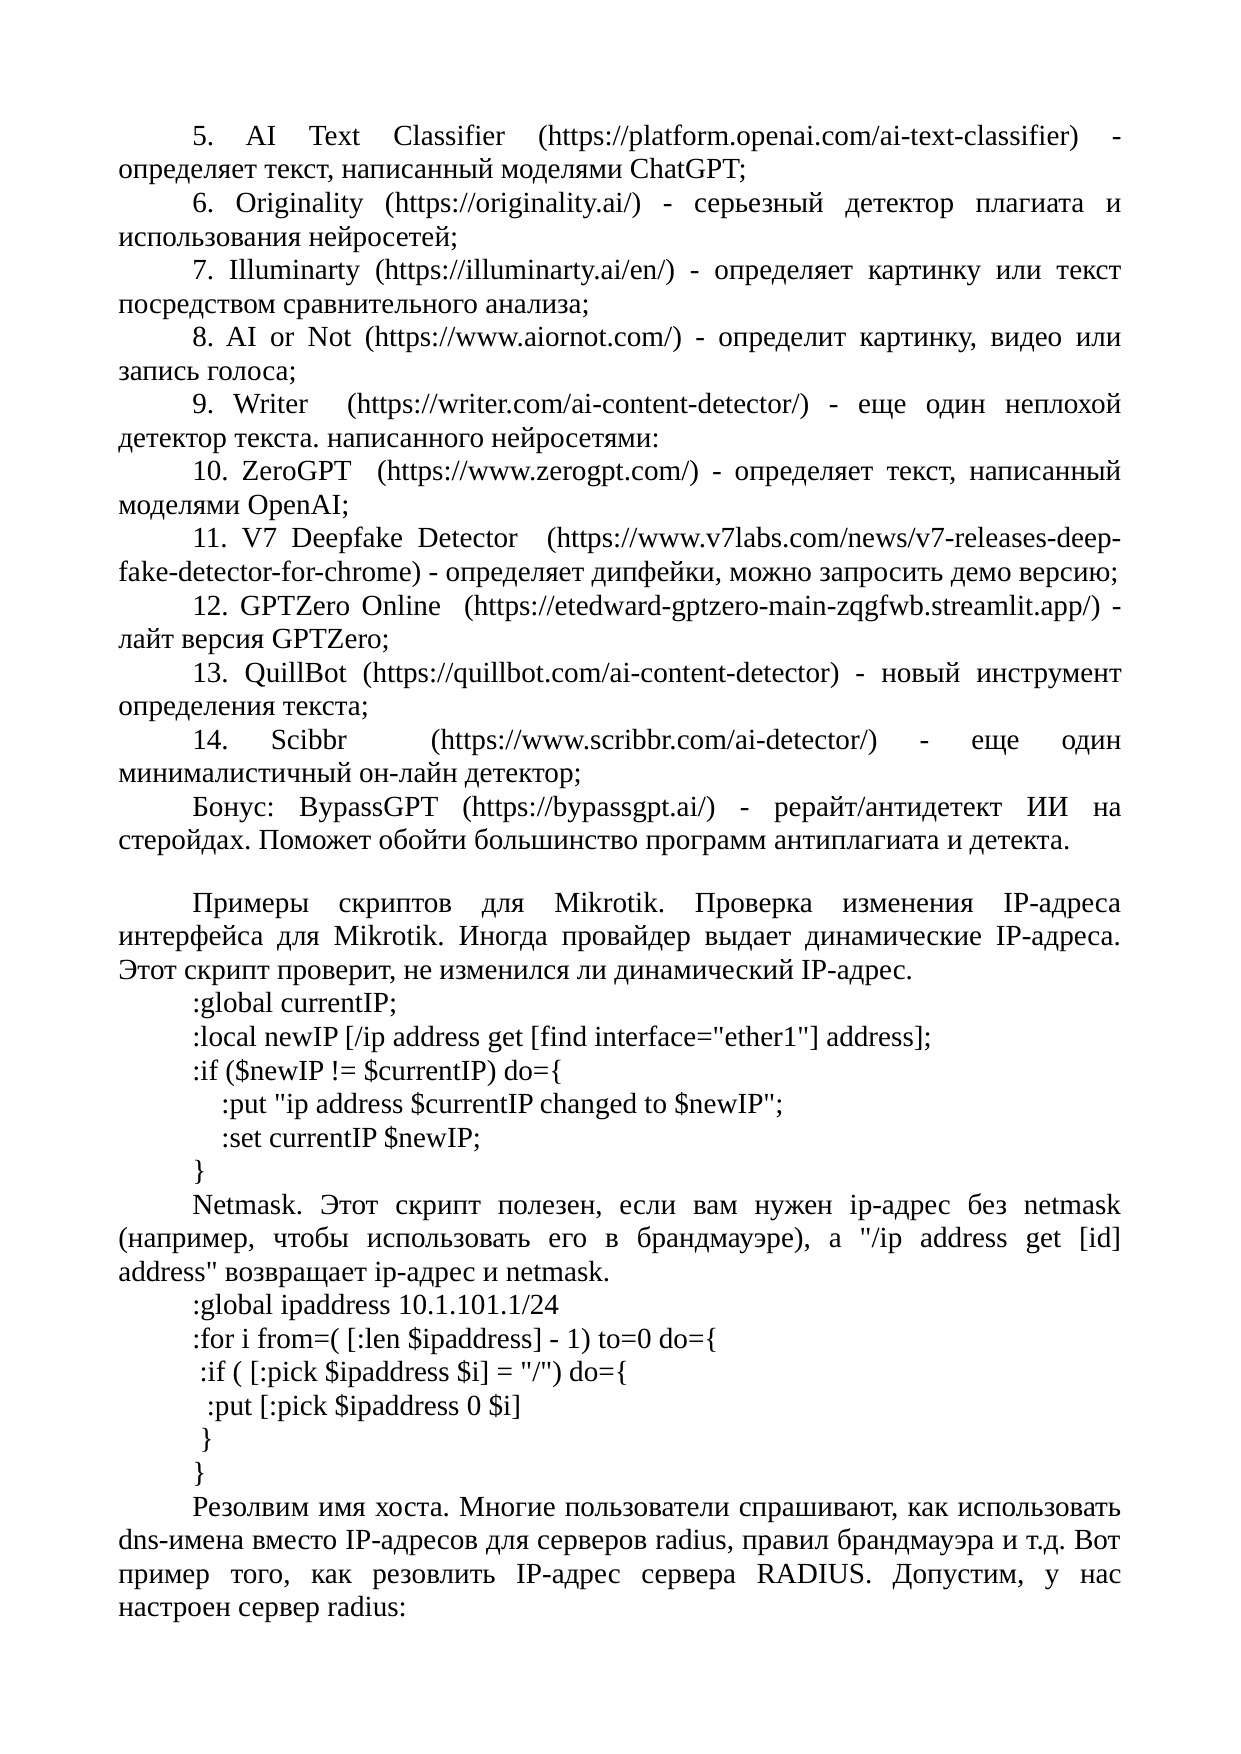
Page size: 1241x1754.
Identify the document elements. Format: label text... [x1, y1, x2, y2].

text 7. Illuminarty (https://illuminarty.ai/en/) - определяет картинку или текст посредством сравнительного анализа; [118, 252, 1122, 319]
text :for i from=( [:len $ipaddress] - 1) to=0 do={ [118, 1321, 1122, 1354]
text } [118, 1455, 1122, 1489]
text 8. AI or Not (https://www.aiornot.com/) - определит картинку, видео или запись голоса; [118, 319, 1122, 386]
text 9. Writer (https://writer.com/ai-content-detector/) - еще один неплохой детектор текста. написанного нейросетями: [118, 386, 1122, 453]
text :put [:pick $ipaddress 0 $i] [118, 1388, 1122, 1422]
text } [118, 1422, 1122, 1455]
text :if ($newIP != $currentIP) do={ [118, 1053, 1122, 1086]
text } [118, 1153, 1122, 1187]
text :put "ip address $currentIP changed to $newIP"; [118, 1086, 1122, 1120]
text 14. Scibbr (https://www.scribbr.com/ai-detector/) - еще один минималистичный он-лайн детектор; [118, 722, 1122, 789]
text 12. GPTZero Online (https://etedward-gptzero-main-zqgfwb.streamlit.app/) - лайт версия GPTZero; [118, 588, 1122, 655]
text 13. QuillBot (https://quillbot.com/ai-content-detector) - новый инструмент определения текста; [118, 655, 1122, 722]
text :if ( [:pick $ipaddress $i] = "/") do={ [118, 1354, 1122, 1388]
text 6. Originality (https://originality.ai/) - серьезный детектор плагиата и использования нейросетей; [118, 185, 1122, 252]
text Бонус: BypassGPT (https://bypassgpt.ai/) - рерайт/антидетект ИИ на стеройдах. Поможет обойти большинство программ антиплагиата и детекта. [118, 789, 1122, 856]
text :set currentIP $newIP; [118, 1120, 1122, 1153]
text :local newIP [/ip address get [find interface="ether1"] address]; [118, 1019, 1122, 1053]
text Резолвим имя хоста. Многие пользователи спрашивают, как использовать dns-имена вместо IP-адресов для серверов radius, правил брандмауэра и т.д. Вот пример того, как резовлить IP-адрес сервера RADIUS. Допустим, у нас настроен сервер radius: [118, 1489, 1122, 1623]
text 11. V7 Deepfake Detector (https://www.v7labs.com/news/v7-releases-deep-fake-detector-for-chrome) - определяет дипфейки, можно запросить демо версию; [118, 521, 1122, 588]
text 10. ZeroGPT (https://www.zerogpt.com/) - определяет текст, написанный моделями OpenAI; [118, 453, 1122, 521]
text Примеры скриптов для Mikrotik. Проверка изменения IP-адреса интерфейса для Mikrotik. Иногда провайдер выдает динамические IP-адреса. Этот скрипт проверит, не изменился ли динамический IP-адрес. [118, 885, 1122, 986]
text :global ipaddress 10.1.101.1/24 [118, 1287, 1122, 1321]
text :global currentIP; [118, 986, 1122, 1019]
text 5. AI Text Classifier (https://platform.openai.com/ai-text-classifier) - определяет текст, написанный моделями ChatGPT; [118, 118, 1122, 185]
text Netmask. Этот скрипт полезен, если вам нужен ip-адрес без netmask (например, чтобы использовать его в брандмауэре), а "/ip address get [id] address" возвращает ip-адрес и netmask. [118, 1187, 1122, 1287]
